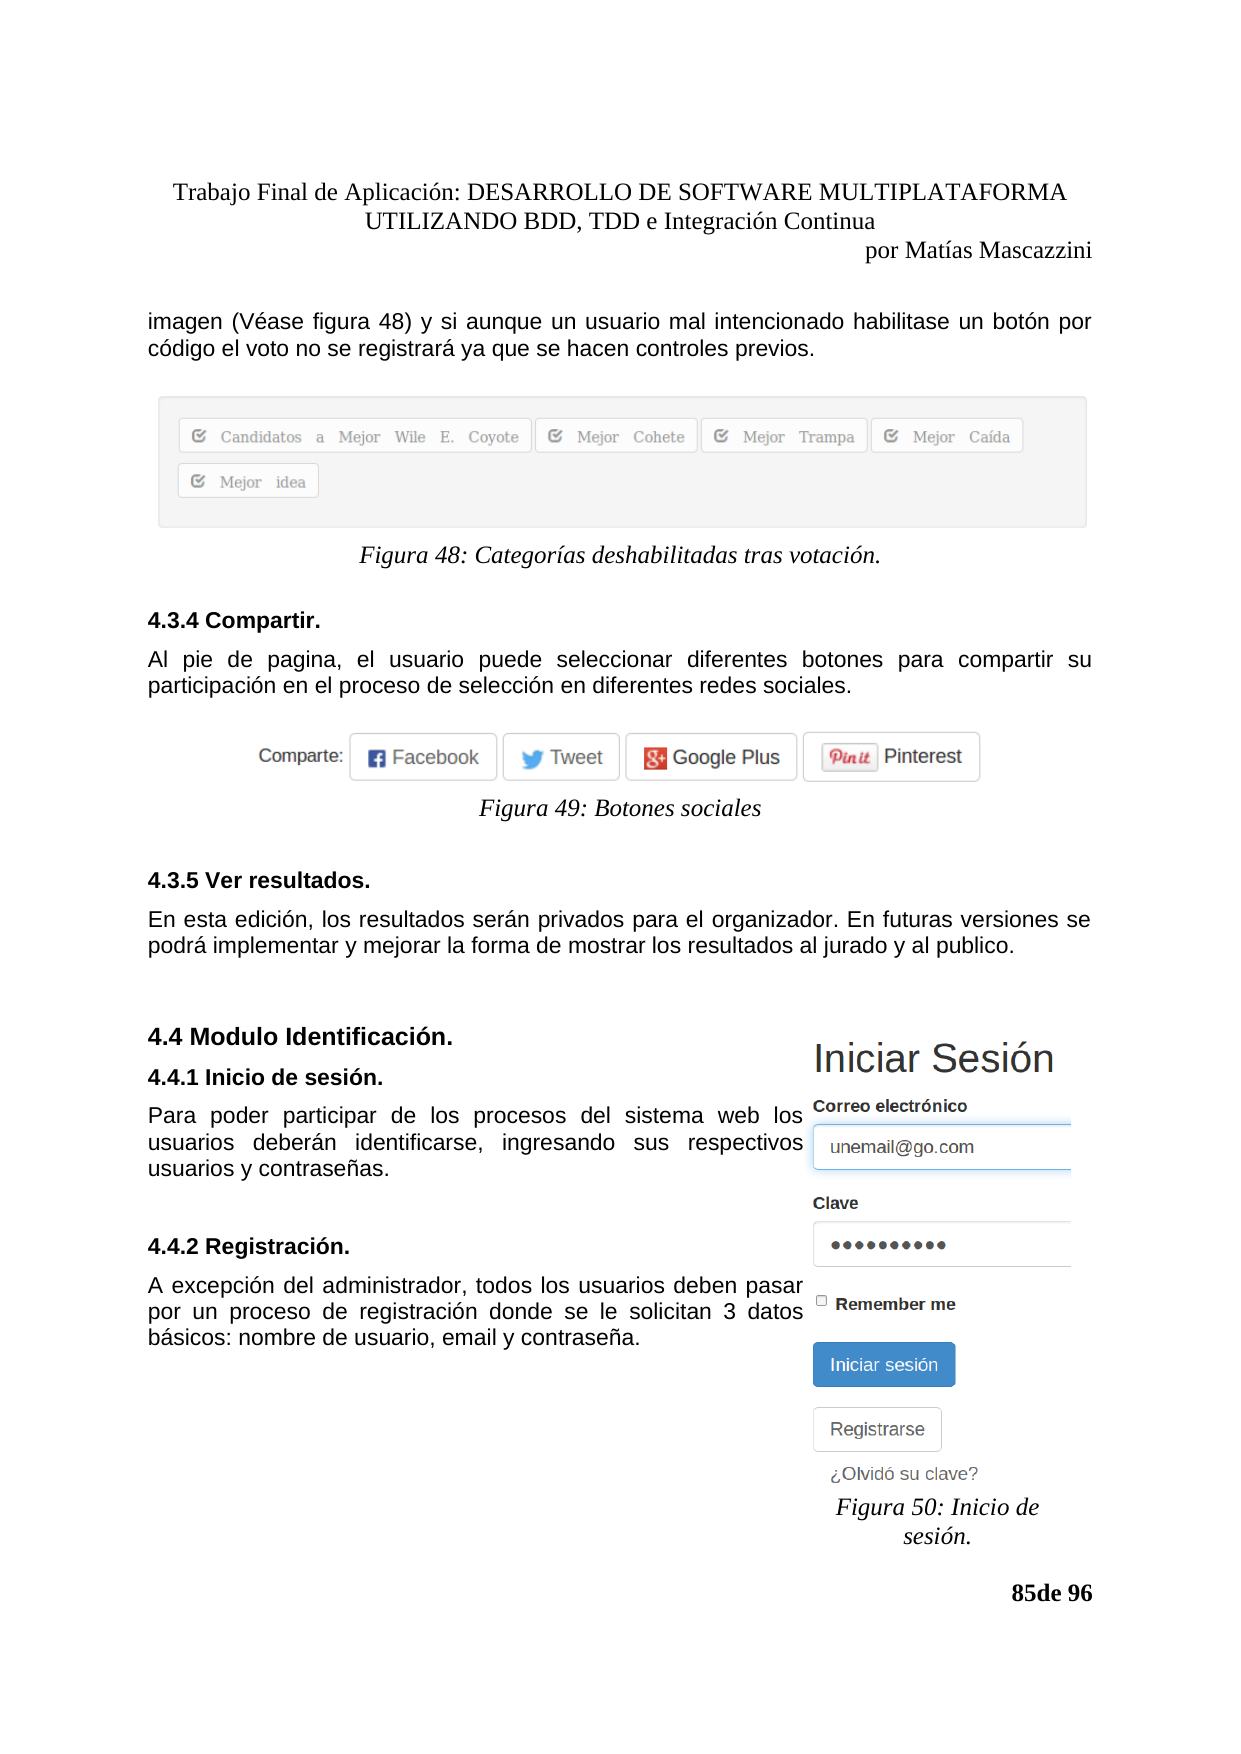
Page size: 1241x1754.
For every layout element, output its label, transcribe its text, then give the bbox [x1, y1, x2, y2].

picture [803, 1037, 1071, 1493]
text Figura 48: Categorías deshabilitadas tras votación. [148, 540, 1093, 568]
text A excepción del administrador, todos los usuarios deben pasar por un proceso de registración donde se le solicitan 3 datos básicos: nombre de usuario, email y contraseña. [148, 1272, 803, 1351]
text imagen (Véase figura 48) y si aunque un usuario mal intencionado habilitase un botón por código el voto no se registrará ya que se hacen controles previos. [148, 308, 1093, 361]
text 4.4.1 Inicio de sesión. [148, 1063, 803, 1090]
text 4.4.2 Registración. [148, 1233, 803, 1259]
picture [147, 388, 1093, 540]
list Figura 50: Inicio de sesión. [804, 1493, 1071, 1550]
picture [252, 723, 988, 793]
text Al pie de pagina, el usuario puede seleccionar diferentes botones para compartir su participación en el proceso de selección en diferentes redes sociales. [148, 646, 1093, 699]
text 4.3.4 Compartir. [148, 607, 1093, 634]
text [1071, 1233, 1093, 1259]
subtitle 4.4 Modulo Identificación. [148, 1022, 1093, 1051]
text En esta edición, los resultados serán privados para el organizador. En futuras versiones se podrá implementar y mejorar la forma de mostrar los resultados al jurado y al publico. [148, 906, 1093, 958]
text Figura 49: Botones sociales [252, 793, 988, 822]
text 4.3.5 Ver resultados. [148, 867, 1093, 893]
text [1071, 1063, 1093, 1090]
text Para poder participar de los procesos del sistema web los usuarios deberán identificarse, ingresando sus respectivos usuarios y contraseñas. [148, 1102, 803, 1181]
